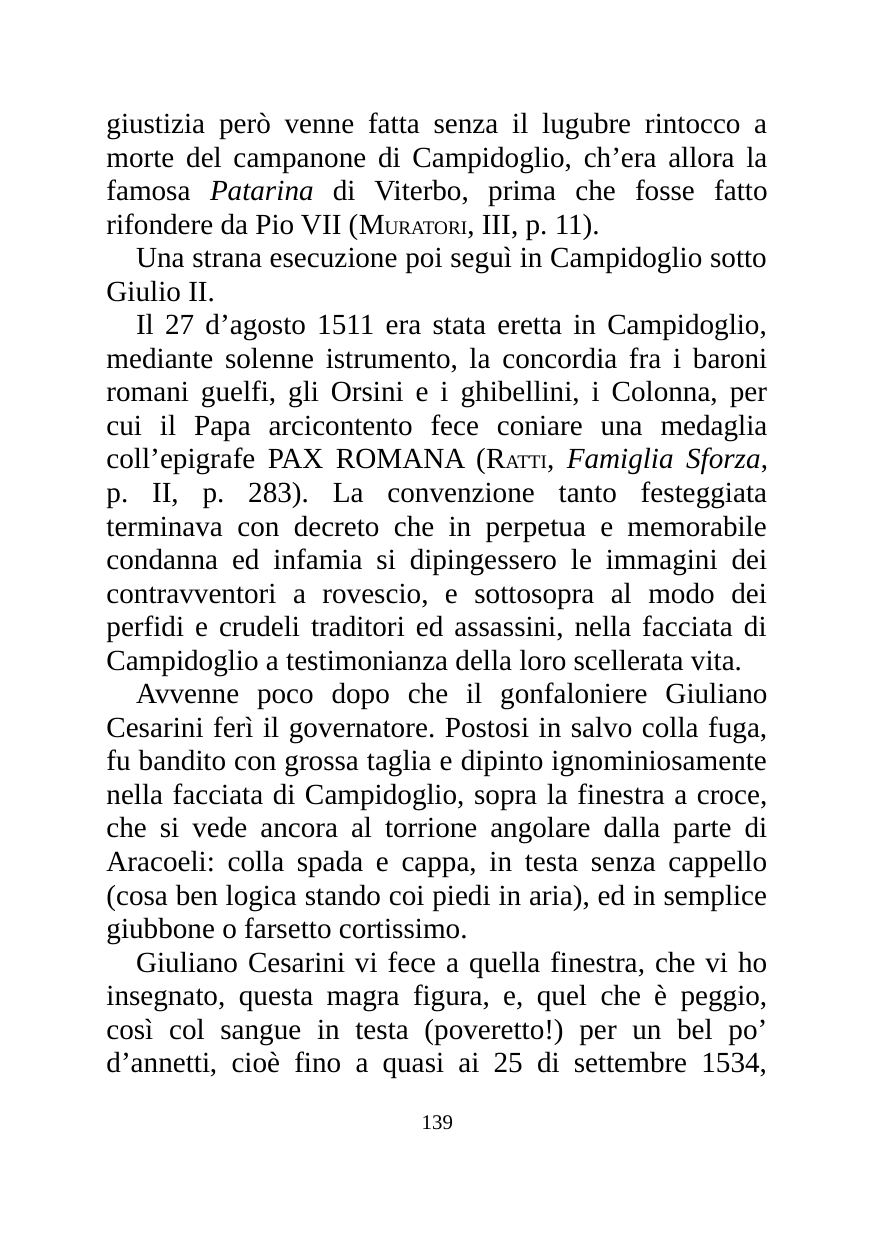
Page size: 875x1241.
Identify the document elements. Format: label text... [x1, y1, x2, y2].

text Una strana esecuzione poi seguì in Campidoglio sotto Giulio II. [106, 240, 768, 307]
text Il 27 d’agosto 1511 era stata eretta in Campidoglio, mediante solenne istrumento, la concordia fra i baroni romani guelfi, gli Orsini e i ghibellini, i Colonna, per cui il Papa arcicontento fece coniare una medaglia coll’epigrafe PAX ROMANA (Ratti, Famiglia Sforza, p. II, p. 283). La convenzione tanto festeggiata terminava con decreto che in perpetua e memorabile condanna ed infamia si dipingessero le immagini dei contravventori a rovescio, e sottosopra al modo dei perfidi e crudeli traditori ed assassini, nella facciata di Campidoglio a testimonianza della loro scellerata vita. [106, 307, 768, 676]
text giustizia però venne fatta senza il lugubre rintocco a morte del campanone di Campidoglio, ch’era allora la famosa Patarina di Viterbo, prima che fosse fatto rifondere da Pio VII (Muratori, III, p. 11). [106, 106, 768, 240]
text Giuliano Cesarini vi fece a quella finestra, che vi ho insegnato, questa magra figura, e, quel che è peggio, così col sangue in testa (poveretto!) per un bel po’ d’annetti, cioè fino a quasi ai 25 di settembre 1534, [106, 945, 768, 1079]
text Avvenne poco dopo che il gonfaloniere Giuliano Cesarini ferì il governatore. Postosi in salvo colla fuga, fu bandito con grossa taglia e dipinto ignominiosamente nella facciata di Campidoglio, sopra la finestra a croce, che si vede ancora al torrione angolare dalla parte di Aracoeli: colla spada e cappa, in testa senza cappello (cosa ben logica stando coi piedi in aria), ed in semplice giubbone o farsetto cortissimo. [106, 676, 768, 945]
